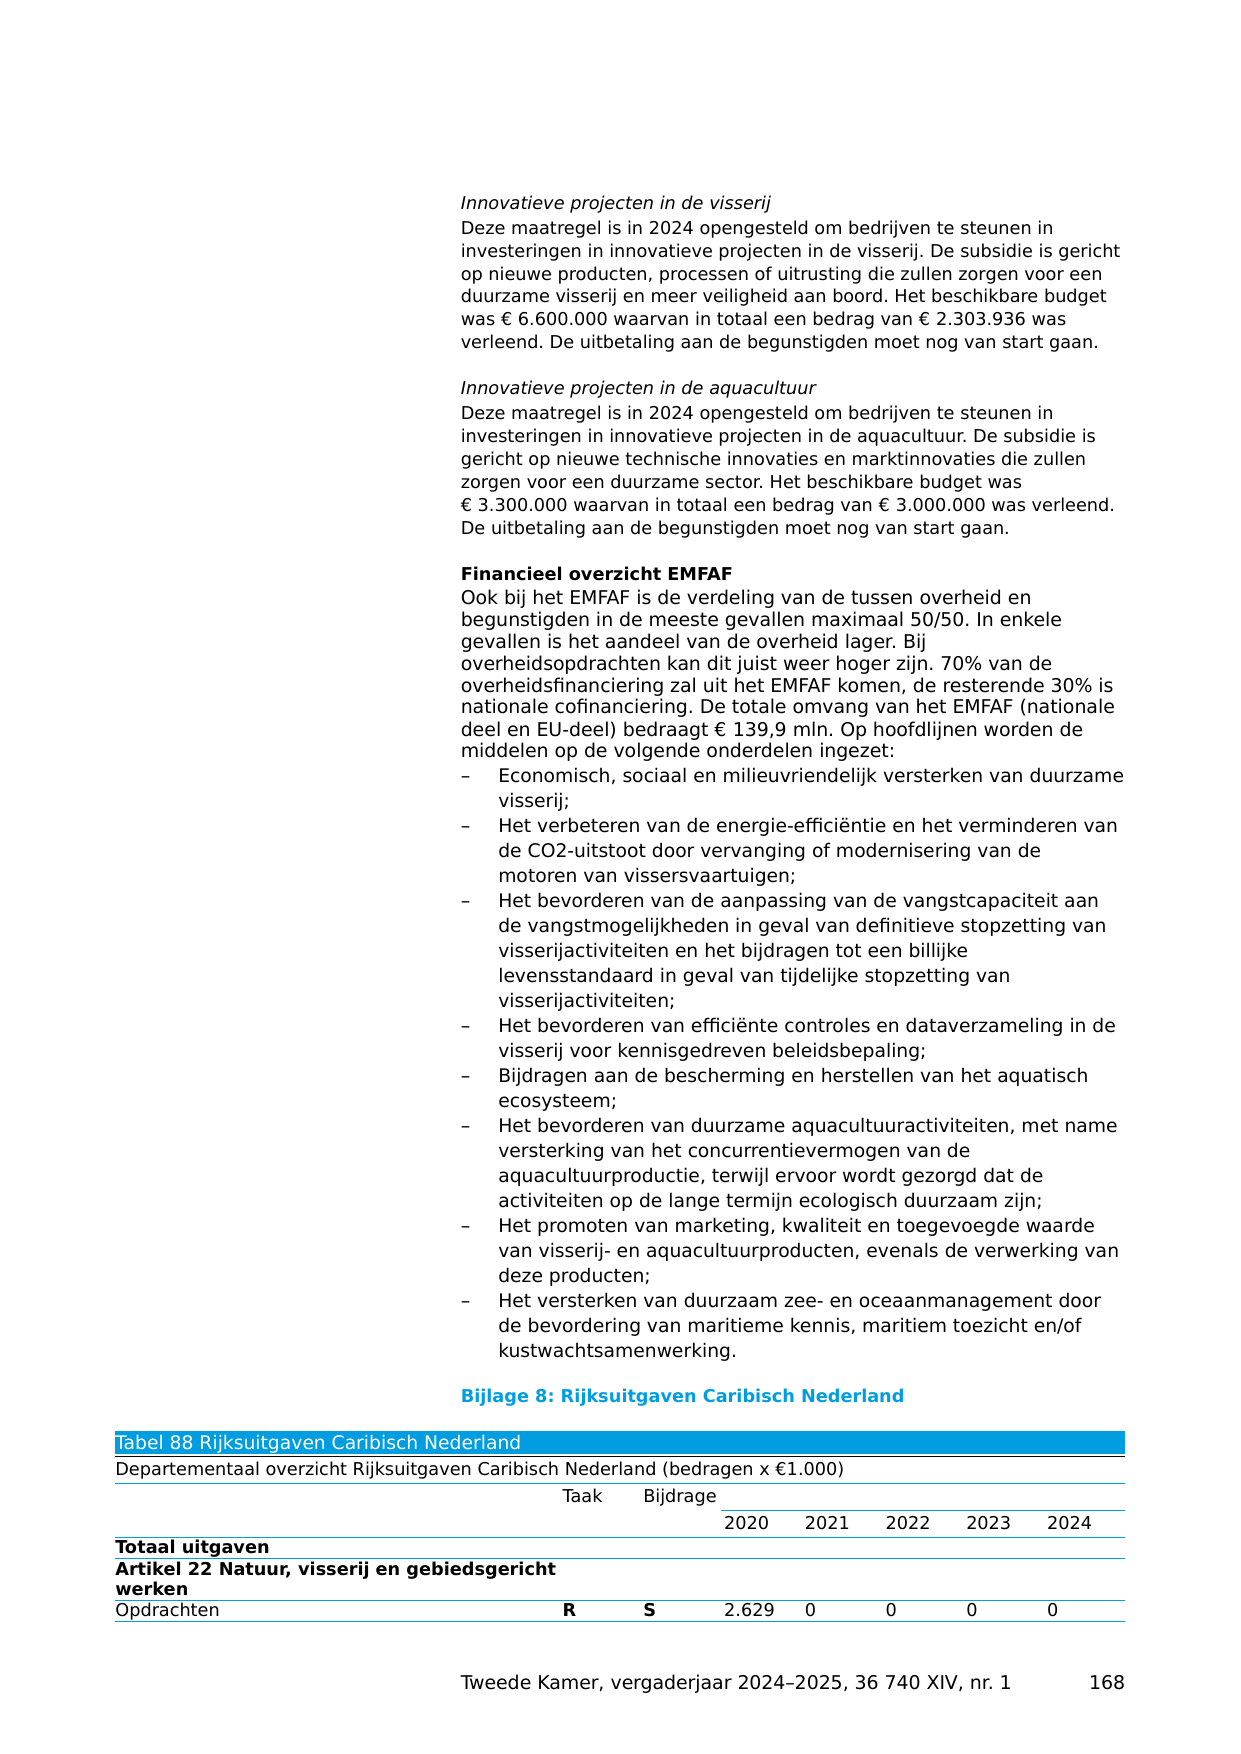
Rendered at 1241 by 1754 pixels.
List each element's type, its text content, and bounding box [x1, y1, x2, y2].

table_cell 2024 [1044, 1511, 1125, 1537]
list Het versterken van duurzaam zee- en oceaanmanagement door de bevordering van maritieme kennis, maritiem toezicht en/of kustwachtsamenwerking. [461, 1287, 1125, 1362]
text Ook bij het EMFAF is de verdeling van de tussen overheid en begunstigden in de meeste gevallen maximaal 50/50. In enkele gevallen is het aandeel van de overheid lager. Bij overheidsopdrachten kan dit juist weer hoger zijn. 70% van de overheidsfinanciering zal uit het EMFAF komen, de resterende 30% is nationale cofinanciering. De totale omvang van het EMFAF (nationale deel en EU-deel) bedraagt € 139,9 mln. Op hoofdlijnen worden de middelen op de volgende onderdelen ingezet: [461, 587, 1125, 762]
table_cell [802, 1538, 882, 1558]
table_cell Departementaal overzicht Rijksuitgaven Caribisch Nederland (bedragen x €1.000) [115, 1457, 1044, 1483]
table_cell [963, 1538, 1044, 1558]
table_cell [721, 1559, 802, 1600]
list Het verbeteren van de energie-efficiëntie en het verminderen van de CO2-uitstoot door vervanging of modernisering van de motoren van vissersvaartuigen; [461, 812, 1125, 887]
table_cell [721, 1484, 1044, 1510]
table_cell Opdrachten [115, 1601, 559, 1621]
table_cell [640, 1510, 721, 1537]
table_cell [560, 1559, 640, 1600]
table_cell [963, 1559, 1044, 1600]
table_cell [1044, 1457, 1125, 1483]
table_cell [883, 1559, 963, 1600]
table_cell 2022 [883, 1511, 963, 1537]
table_cell [1044, 1484, 1125, 1510]
text Deze maatregel is in 2024 opengesteld om bedrijven te steunen in investeringen in innovatieve projecten in de visserij. De subsidie is gericht op nieuwe producten, processen of uitrusting die zullen zorgen voor een duurzame visserij en meer veiligheid aan boord. Het beschikbare budget was € 6.600.000 waarvan in totaal een bedrag van € 2.303.936 was verleend. De uitbetaling aan de begunstigden moet nog van start gaan. [461, 216, 1125, 353]
table_cell 0 [802, 1601, 882, 1621]
table_cell [640, 1559, 721, 1600]
table_cell [560, 1538, 640, 1558]
list Bijdragen aan de bescherming en herstellen van het aquatisch ecosysteem; [461, 1062, 1125, 1112]
table_cell [1044, 1559, 1125, 1600]
text Financieel overzicht EMFAF [461, 562, 1125, 584]
table_cell [640, 1538, 721, 1558]
table_cell [560, 1510, 640, 1537]
table_cell R [560, 1601, 640, 1621]
title Bijlage 8: Rijksuitgaven Caribisch Nederland [461, 1384, 1125, 1407]
table_cell 0 [963, 1601, 1044, 1621]
list Economisch, sociaal en milieuvriendelijk versterken van duurzame visserij; [461, 762, 1125, 812]
table_cell S [640, 1601, 721, 1621]
table_cell [115, 1484, 559, 1510]
list Het bevorderen van duurzame aquacultuuractiviteiten, met name versterking van het concurrentievermogen van de aquacultuurproductie, terwijl ervoor wordt gezorgd dat de activiteiten op de lange termijn ecologisch duurzaam zijn; [461, 1112, 1125, 1212]
table_cell 0 [1044, 1601, 1125, 1621]
list Het promoten van marketing, kwaliteit en toegevoegde waarde van visserij- en aquacultuurproducten, evenals de verwerking van deze producten; [461, 1212, 1125, 1287]
text Innovatieve projecten in de aquacultuur [461, 376, 1125, 399]
list Het bevorderen van de aanpassing van de vangstcapaciteit aan de vangstmogelijkheden in geval van definitieve stopzetting van visserijactiviteiten en het bijdragen tot een billijke levensstandaard in geval van tijdelijke stopzetting van visserijactiviteiten; [461, 887, 1125, 1012]
table_cell 2.629 [721, 1601, 802, 1621]
table_cell [1044, 1538, 1125, 1558]
table_cell Bijdrage [640, 1484, 721, 1510]
table_cell 2023 [963, 1511, 1044, 1537]
table_cell [721, 1538, 802, 1558]
text Innovatieve projecten in de visserij [461, 191, 1125, 214]
table_cell [802, 1559, 882, 1600]
table_cell Artikel 22 Natuur, visserij en gebiedsgericht werken [115, 1559, 559, 1600]
table_cell 2021 [802, 1511, 882, 1537]
table_cell [883, 1538, 963, 1558]
table_cell 0 [883, 1601, 963, 1621]
table_cell Totaal uitgaven [115, 1538, 559, 1558]
table_cell [115, 1510, 559, 1537]
table_cell 2020 [721, 1511, 802, 1537]
table_cell Taak [560, 1484, 640, 1510]
list Het bevorderen van efficiënte controles en dataverzameling in de visserij voor kennisgedreven beleidsbepaling; [461, 1012, 1125, 1062]
text Deze maatregel is in 2024 opengesteld om bedrijven te steunen in investeringen in innovatieve projecten in de aquacultuur. De subsidie is gericht op nieuwe technische innovaties en marktinnovaties die zullen zorgen voor een duurzame sector. Het beschikbare budget was € 3.300.000 waarvan in totaal een bedrag van € 3.000.000 was verleend. De uitbetaling aan de begunstigden moet nog van start gaan. [461, 401, 1125, 539]
